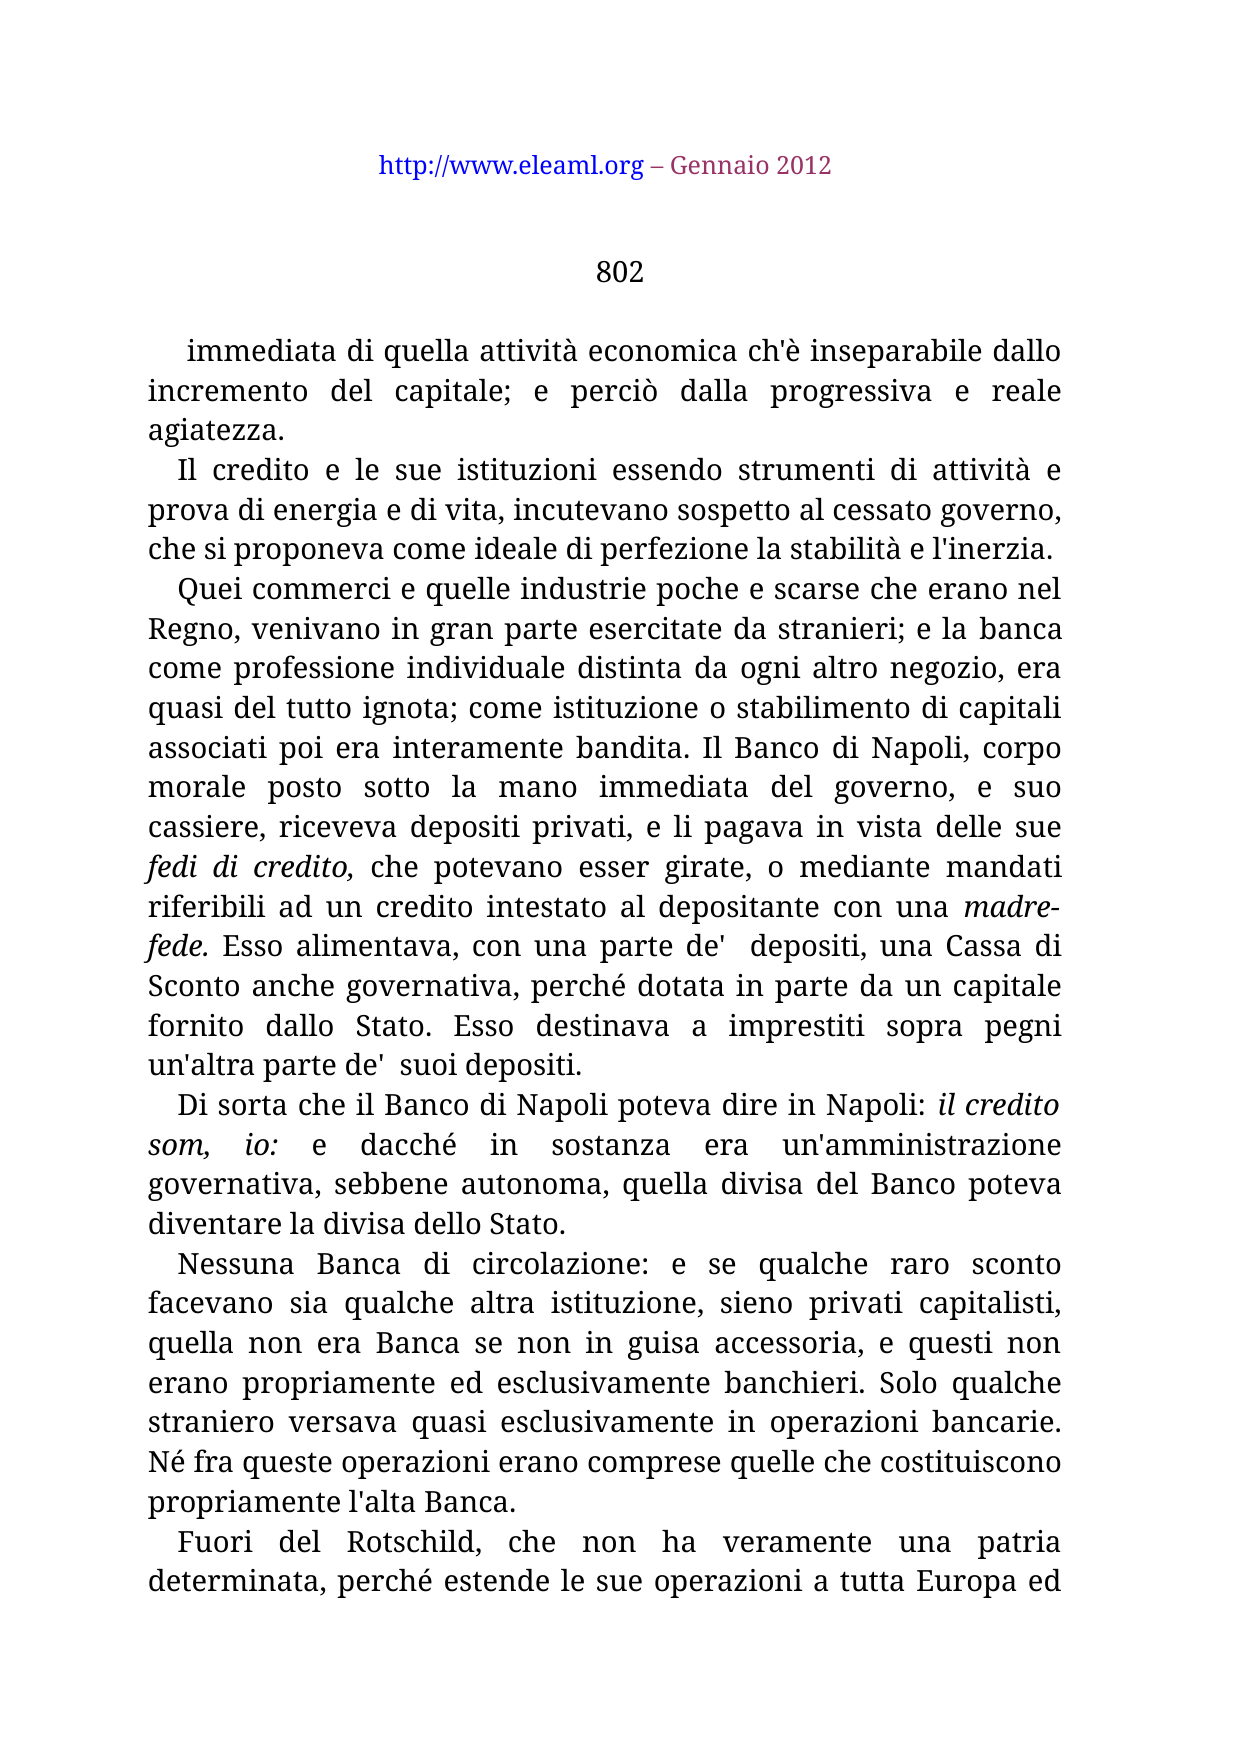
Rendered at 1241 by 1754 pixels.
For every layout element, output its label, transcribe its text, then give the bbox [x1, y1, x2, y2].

text Quei commerci e quelle industrie poche e scarse che erano nel Regno, venivano in gran parte esercitate da stranieri; e la banca come professione individuale distinta da ogni altro negozio, era quasi del tutto ignota; come istituzione o stabilimento di capitali associati poi era interamente bandita. Il Banco di Napoli, corpo morale posto sotto la mano immediata del governo, e suo cassiere, riceveva depositi privati, e li pagava in vista delle sue fedi di credito, che potevano esser girate, o mediante mandati riferibili ad un credito intestato al depositante con una madre-fede. Esso alimentava, con una parte de' depositi, una Cassa di Sconto anche governativa, perché dotata in parte da un capitale fornito dallo Stato. Esso destinava a imprestiti sopra pegni un'altra parte de' suoi depositi. [148, 568, 1063, 1084]
text Il credito e le sue istituzioni essendo strumenti di attività e prova di energia e di vita, incutevano sospetto al cessato governo, che si proponeva come ideale di perfezione la stabilità e l'inerzia. [148, 449, 1063, 568]
text Fuori del Rotschild, che non ha veramente una patria determinata, perché estende le sue operazioni a tutta Europa ed [148, 1521, 1063, 1600]
text Di sorta che il Banco di Napoli poteva dire in Napoli: il credito som, io: e dacché in sostanza era un'amministrazione governativa, sebbene autonoma, quella divisa del Banco poteva diventare la divisa dello Stato. [148, 1084, 1063, 1243]
text 802 [148, 251, 1063, 291]
text Nessuna Banca di circolazione: e se qualche raro sconto facevano sia qualche altra istituzione, sieno privati capitalisti, quella non era Banca se non in guisa accessoria, e questi non erano propriamente ed esclusivamente banchieri. Solo qualche straniero versava quasi esclusivamente in operazioni bancarie. Né fra queste operazioni erano comprese quelle che costituiscono propriamente l'alta Banca. [148, 1243, 1063, 1521]
text immediata di quella attività economica ch'è inseparabile dallo incremento del capitale; e perciò dalla progressiva e reale agiatezza. [148, 330, 1063, 449]
